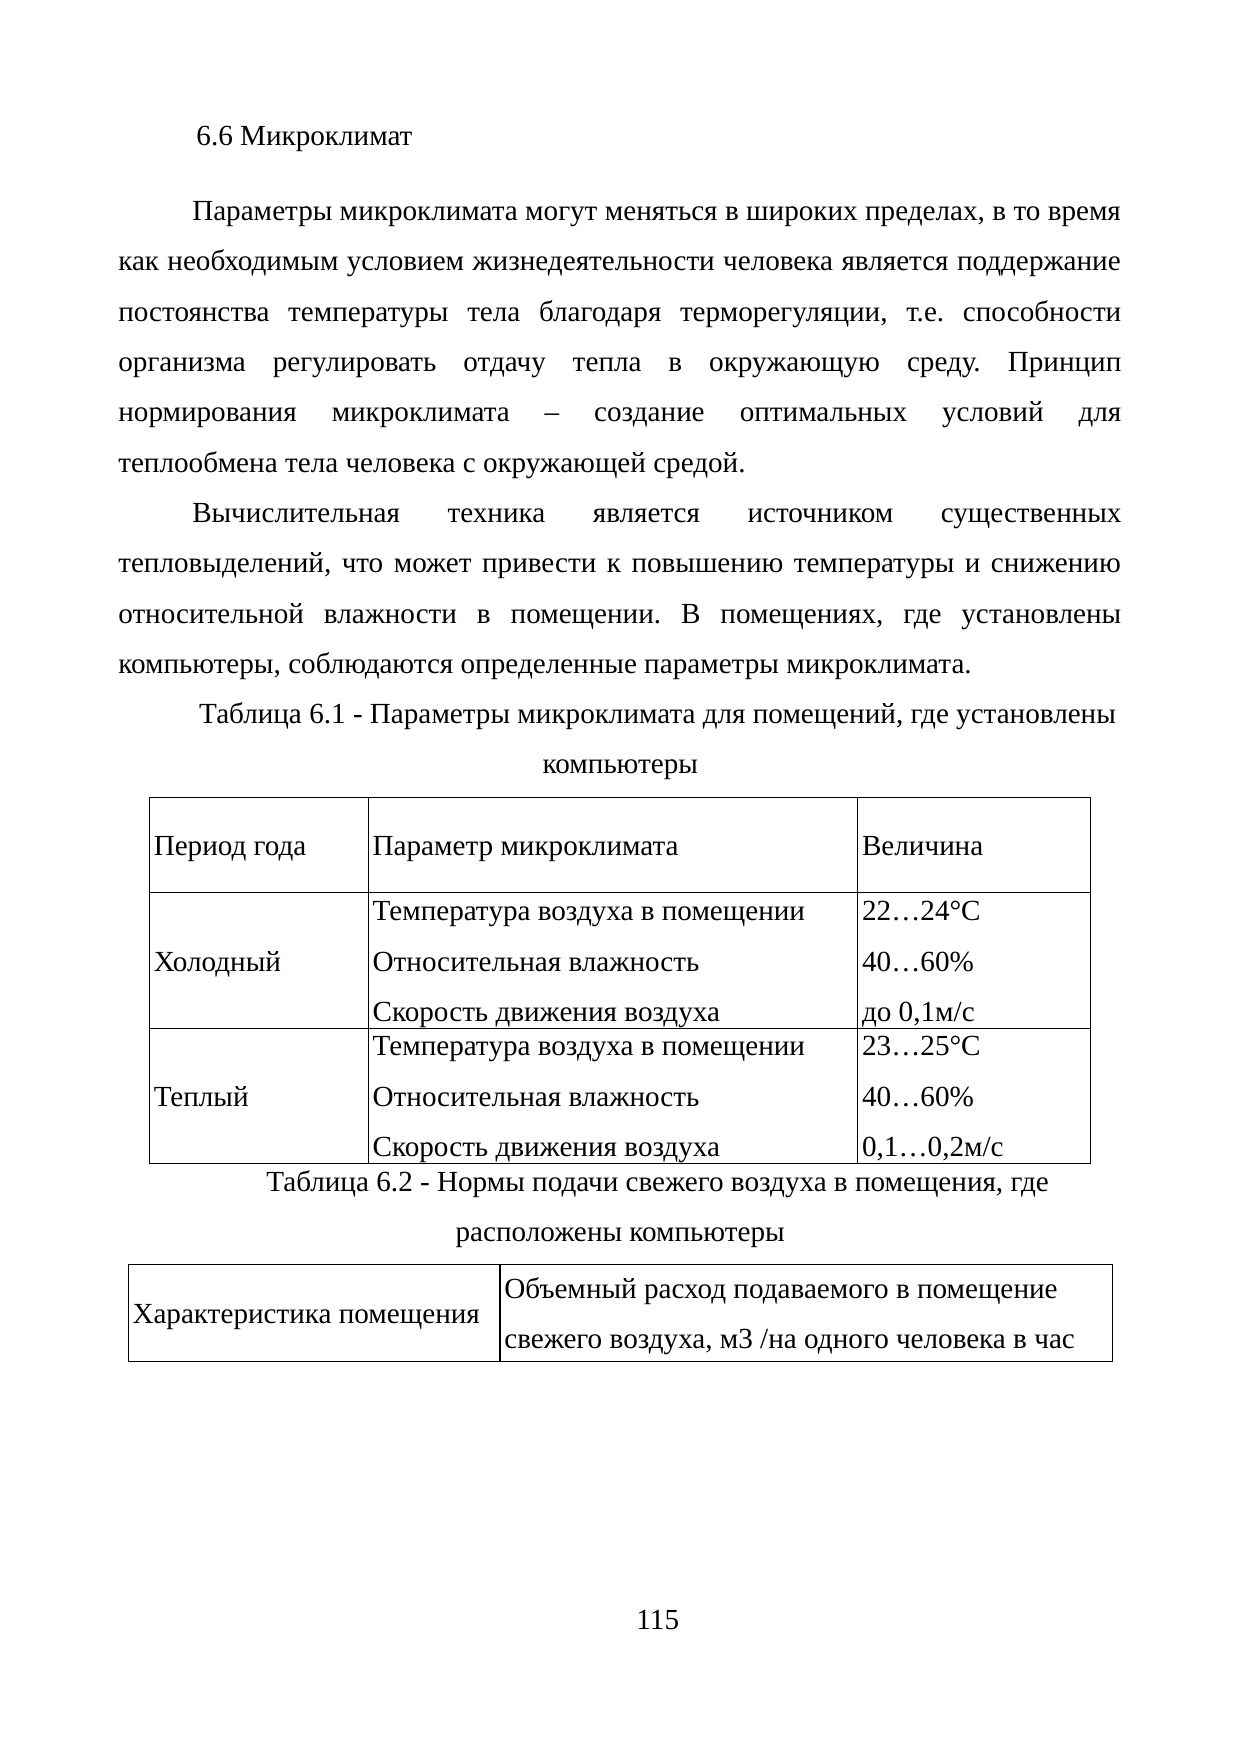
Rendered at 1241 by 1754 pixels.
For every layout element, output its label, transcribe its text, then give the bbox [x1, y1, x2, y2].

table_header Параметр микроклимата [369, 798, 857, 892]
text Таблица 6.2 - Нормы подачи свежего воздуха в помещения, где расположены компьютеры [118, 1164, 1122, 1248]
table_header Объемный расход подаваемого в помещение свежего воздуха, м3 /на одного человека в час [501, 1265, 1112, 1361]
table_cell Холодный [150, 893, 368, 1027]
table_header Период года [150, 798, 368, 892]
text Вычислительная техника является источником существенных тепловыделений, что может привести к повышению температуры и снижению относительной влажности в помещении. В помещениях, где установлены компьютеры, соблюдаются определенные параметры микроклимата. [118, 495, 1122, 679]
table_cell Температура воздуха в помещении Относительная влажность Скорость движения воздуха [369, 893, 857, 1027]
table_cell 22…24°С 40…60% до 0,1м/с [858, 893, 1090, 1027]
text Таблица 6.1 - Параметры микроклимата для помещений, где установлены компьютеры [118, 696, 1122, 780]
table_header Характеристика помещения [129, 1265, 499, 1361]
text Параметры микроклимата могут меняться в широких пределах, в то время как необходимым условием жизнедеятельности человека является поддержание постоянства температуры тела благодаря терморегуляции, т.е. способности организма регулировать отдачу тепла в окружающую среду. Принцип нормирования микроклимата – создание оптимальных условий для теплообмена тела человека с окружающей средой. [118, 193, 1122, 478]
table_cell Температура воздуха в помещении Относительная влажность Скорость движения воздуха [369, 1029, 857, 1163]
subtitle Микроклимат [189, 118, 1122, 152]
table_cell Теплый [150, 1029, 368, 1163]
table_cell 23…25°С 40…60% 0,1…0,2м/с [858, 1029, 1090, 1163]
table_header Величина [858, 798, 1090, 892]
